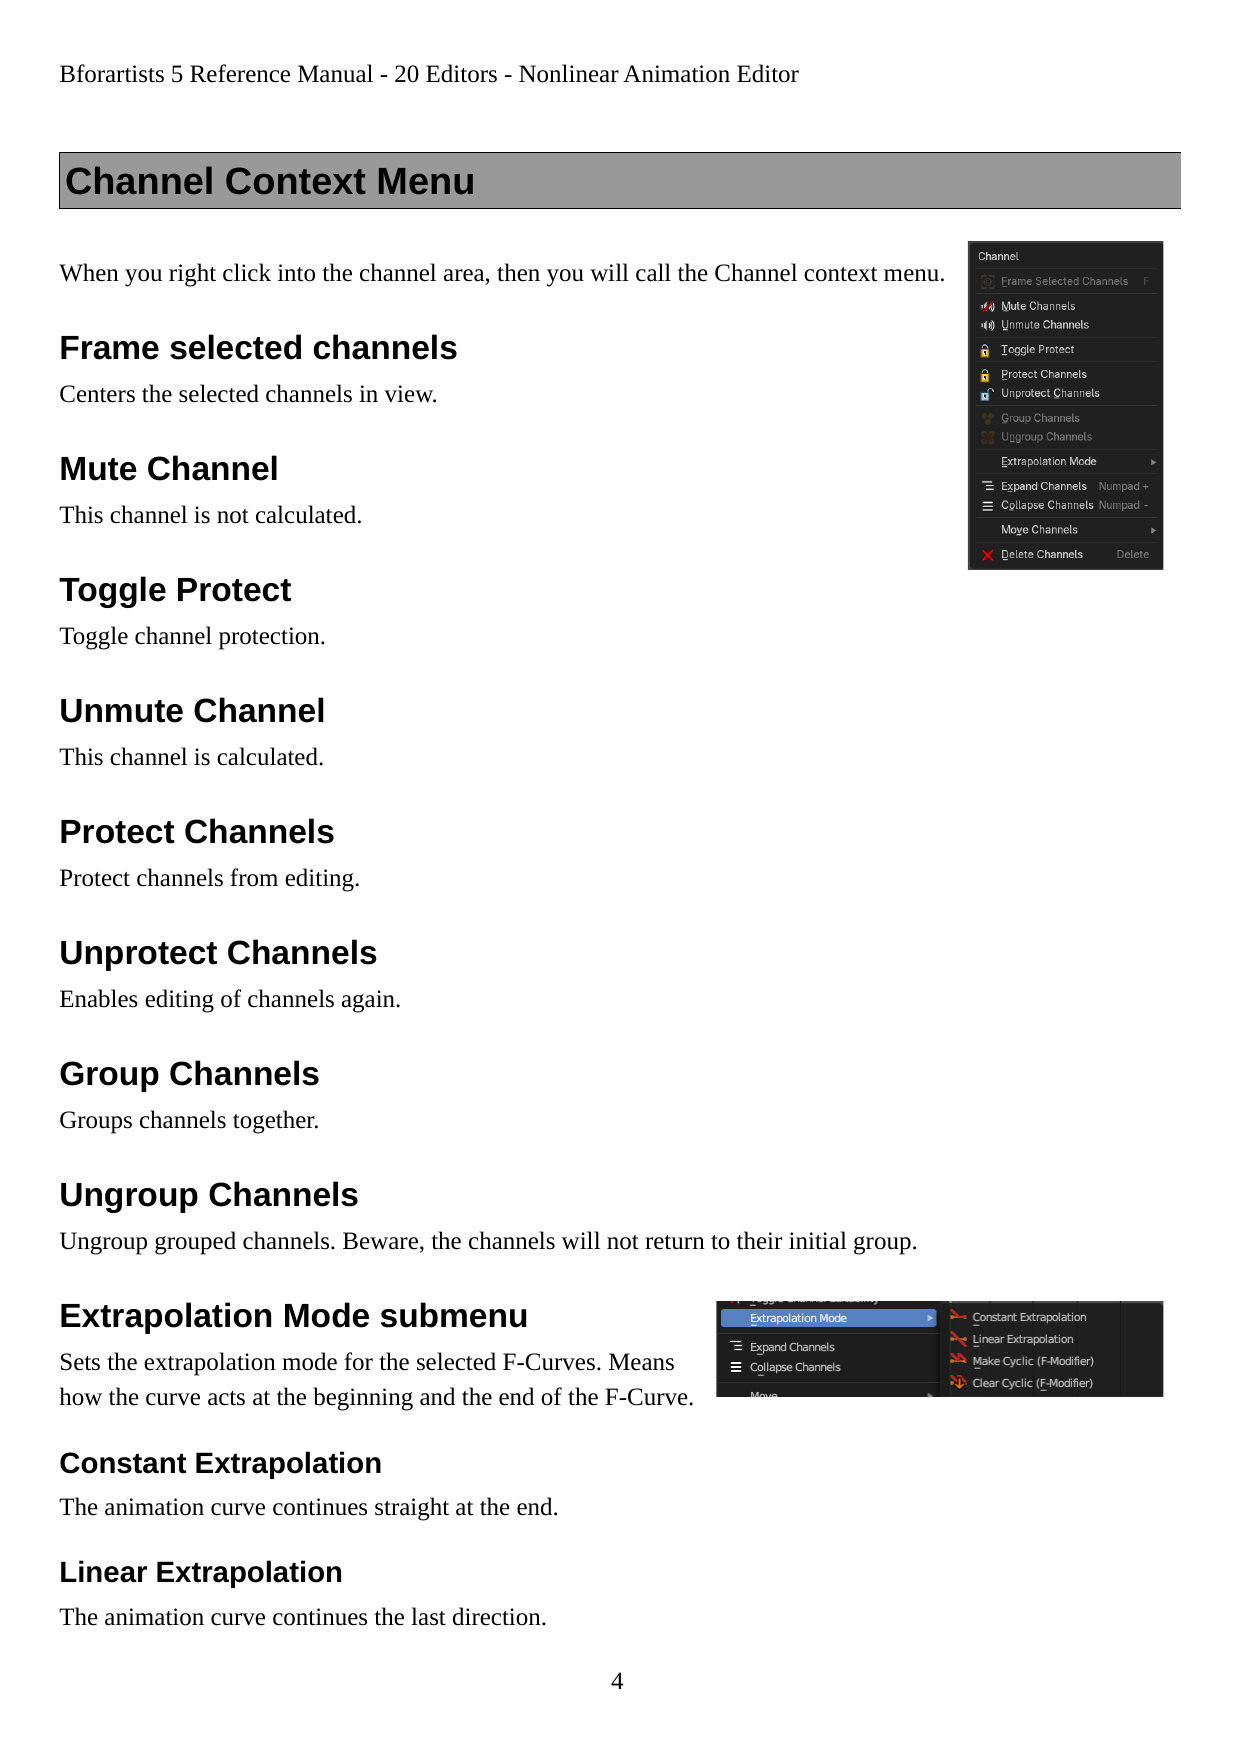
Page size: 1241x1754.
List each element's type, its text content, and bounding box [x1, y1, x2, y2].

subtitle Toggle Protect [59, 570, 1181, 609]
subtitle [1164, 449, 1181, 488]
subtitle Linear Extrapolation [59, 1555, 1181, 1589]
text Protect channels from editing. [59, 863, 1181, 892]
picture [967, 241, 1164, 570]
text The animation curve continues the last direction. [59, 1602, 1181, 1630]
subtitle Ungroup Channels [59, 1175, 1181, 1214]
subtitle Protect Channels [59, 812, 1181, 851]
text Centers the selected channels in view. [59, 379, 967, 408]
picture [716, 1301, 1164, 1397]
text Toggle channel protection. [59, 621, 1181, 650]
subtitle Unprotect Channels [59, 933, 1181, 972]
table_header Channel Context Menu [60, 153, 1181, 208]
subtitle Constant Extrapolation [59, 1446, 1181, 1479]
text This channel is not calculated. [59, 500, 967, 529]
subtitle [1164, 328, 1181, 367]
text When you right click into the channel area, then you will call the Channel context menu. [59, 258, 967, 287]
text Enables editing of channels again. [59, 984, 1181, 1013]
text Sets the extrapolation mode for the selected F-Curves. Means how the curve acts at the beginning and the end of the F-Curve. [59, 1347, 1181, 1411]
subtitle Frame selected channels [59, 328, 967, 367]
subtitle Group Channels [59, 1054, 1181, 1093]
text Groups channels together. [59, 1105, 1181, 1134]
subtitle Extrapolation Mode submenu [59, 1296, 1181, 1335]
text This channel is calculated. [59, 742, 1181, 771]
text Ungroup grouped channels. Beware, the channels will not return to their initial group. [59, 1226, 1181, 1255]
subtitle Unmute Channel [59, 691, 1181, 730]
text The animation curve continues straight at the end. [59, 1492, 1181, 1521]
subtitle Mute Channel [59, 449, 967, 488]
